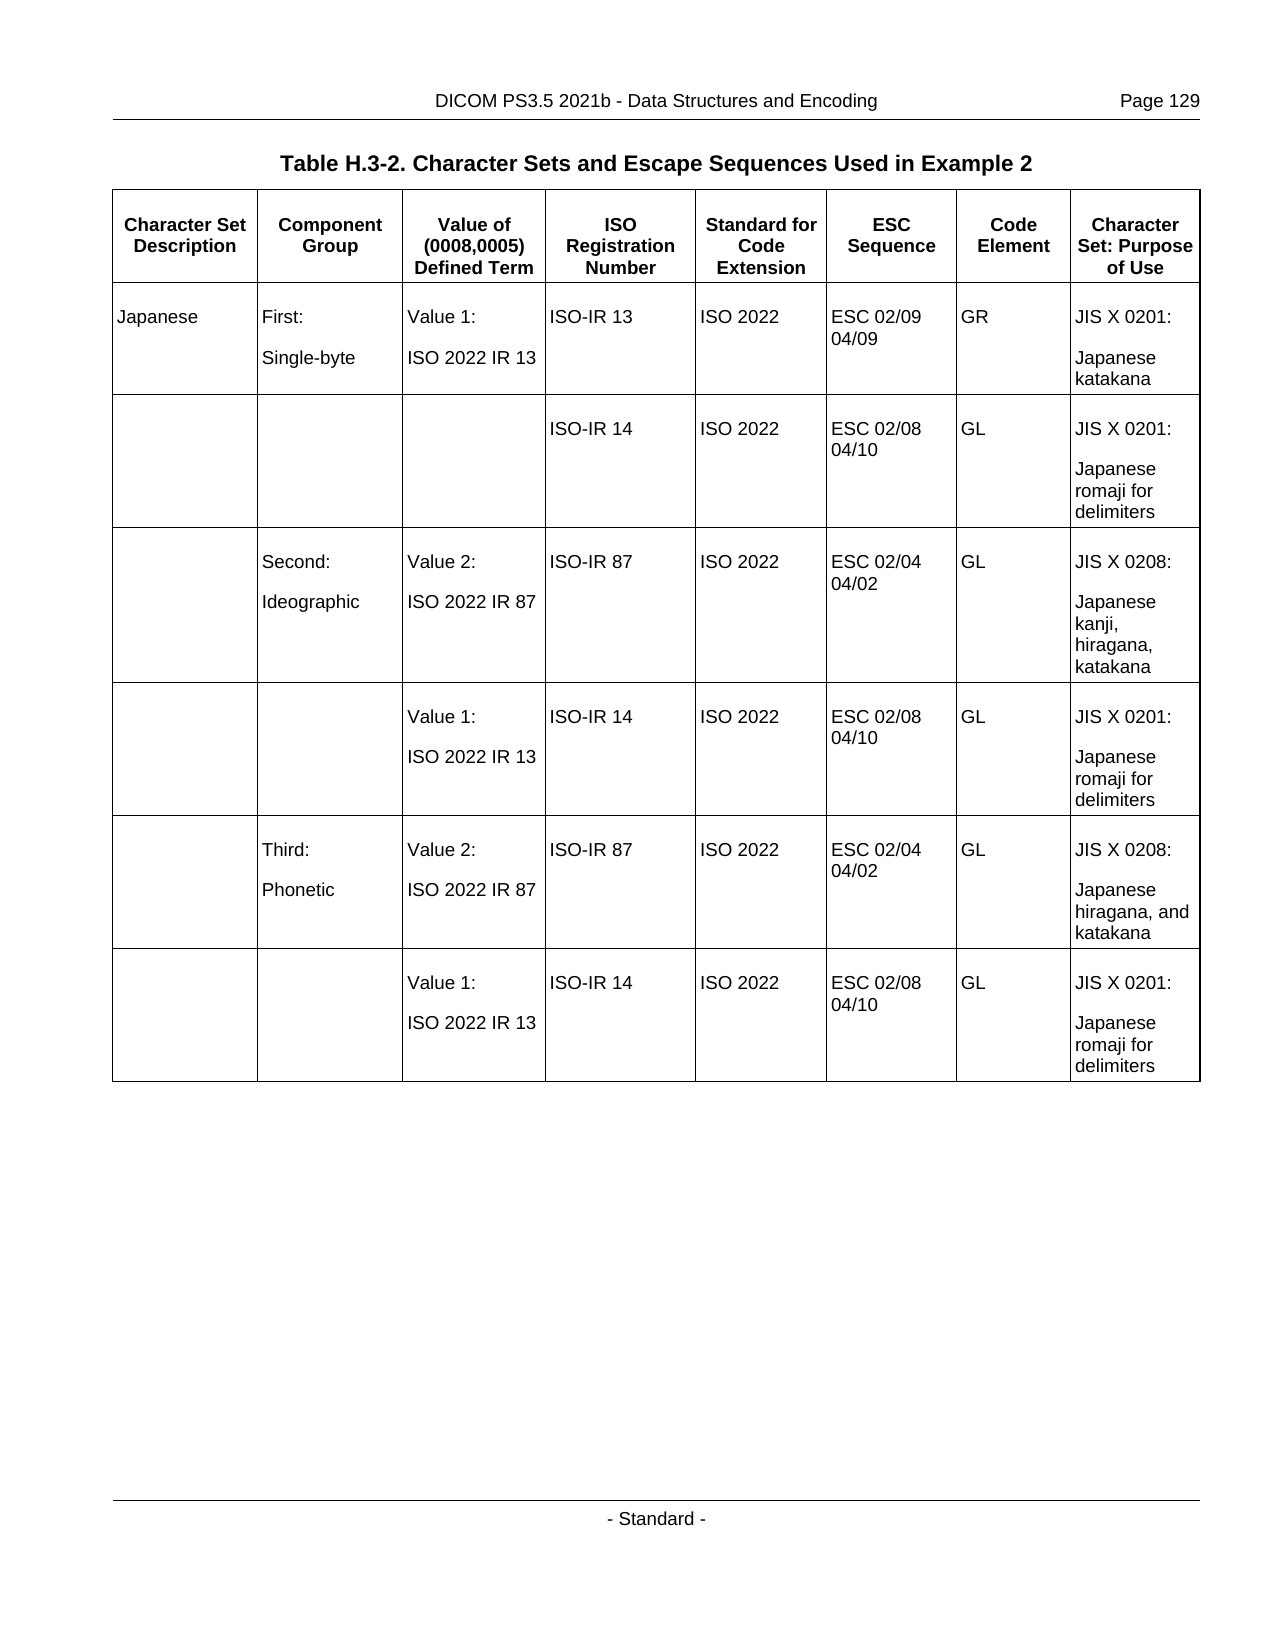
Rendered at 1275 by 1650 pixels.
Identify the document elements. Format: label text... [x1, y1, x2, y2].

table_cell JIS X 0201: Japanese romaji for delimiters [1071, 683, 1199, 815]
table_header Character Set Description [113, 190, 257, 282]
table_cell ISO 2022 [696, 949, 826, 1081]
table_cell Third: Phonetic [258, 816, 402, 948]
table_header ESC Sequence [827, 190, 956, 282]
table_cell [113, 949, 257, 1081]
table_cell Value 2: ISO 2022 IR 87 [403, 528, 545, 682]
table_cell GR [957, 283, 1070, 394]
table_cell [113, 395, 257, 527]
table_cell JIS X 0201: Japanese katakana [1071, 283, 1199, 394]
table_cell GL [957, 683, 1070, 815]
table_header Code Element [957, 190, 1070, 282]
table_cell [113, 683, 257, 815]
table_header Value of (0008,0005) Defined Term [403, 190, 545, 282]
table_cell Value 1: ISO 2022 IR 13 [403, 949, 545, 1081]
table_cell ESC 02/08 04/10 [827, 395, 956, 527]
table_cell ISO-IR 87 [546, 816, 695, 948]
text Table H.3-2. Character Sets and Escape Sequences Used in Example 2 [112, 150, 1200, 176]
table_cell Value 1: ISO 2022 IR 13 [403, 683, 545, 815]
table_cell ISO 2022 [696, 683, 826, 815]
table_cell JIS X 0201: Japanese romaji for delimiters [1071, 395, 1199, 527]
table_cell Japanese [113, 283, 257, 394]
table_cell Value 2: ISO 2022 IR 87 [403, 816, 545, 948]
table_header Component Group [258, 190, 402, 282]
table_cell GL [957, 816, 1070, 948]
table_header Character Set: Purpose of Use [1071, 190, 1199, 282]
table_cell ESC 02/04 04/02 [827, 816, 956, 948]
table_cell GL [957, 395, 1070, 527]
table_cell ESC 02/04 04/02 [827, 528, 956, 682]
table_cell ISO 2022 [696, 283, 826, 394]
table_cell JIS X 0208: Japanese kanji, hiragana, katakana [1071, 528, 1199, 682]
table_cell ISO 2022 [696, 395, 826, 527]
table_cell ISO-IR 14 [546, 949, 695, 1081]
table_cell ISO-IR 14 [546, 683, 695, 815]
table_cell ISO 2022 [696, 528, 826, 682]
table_cell ESC 02/08 04/10 [827, 683, 956, 815]
table_cell First: Single-byte [258, 283, 402, 394]
table_cell ESC 02/08 04/10 [827, 949, 956, 1081]
table_cell JIS X 0201: Japanese romaji for delimiters [1071, 949, 1199, 1081]
table_cell [258, 949, 402, 1081]
table_cell ISO 2022 [696, 816, 826, 948]
table_cell Value 1: ISO 2022 IR 13 [403, 283, 545, 394]
table_header Standard for Code Extension [696, 190, 826, 282]
table_cell ISO-IR 87 [546, 528, 695, 682]
table_cell [403, 395, 545, 527]
table_cell GL [957, 528, 1070, 682]
table_cell [258, 395, 402, 527]
table_cell [113, 528, 257, 682]
table_cell Second: Ideographic [258, 528, 402, 682]
table_cell JIS X 0208: Japanese hiragana, and katakana [1071, 816, 1199, 948]
table_cell GL [957, 949, 1070, 1081]
table_cell ESC 02/09 04/09 [827, 283, 956, 394]
table_cell ISO-IR 13 [546, 283, 695, 394]
table_cell [113, 816, 257, 948]
table_cell [258, 683, 402, 815]
table_cell ISO-IR 14 [546, 395, 695, 527]
table_header ISO Registration Number [546, 190, 695, 282]
